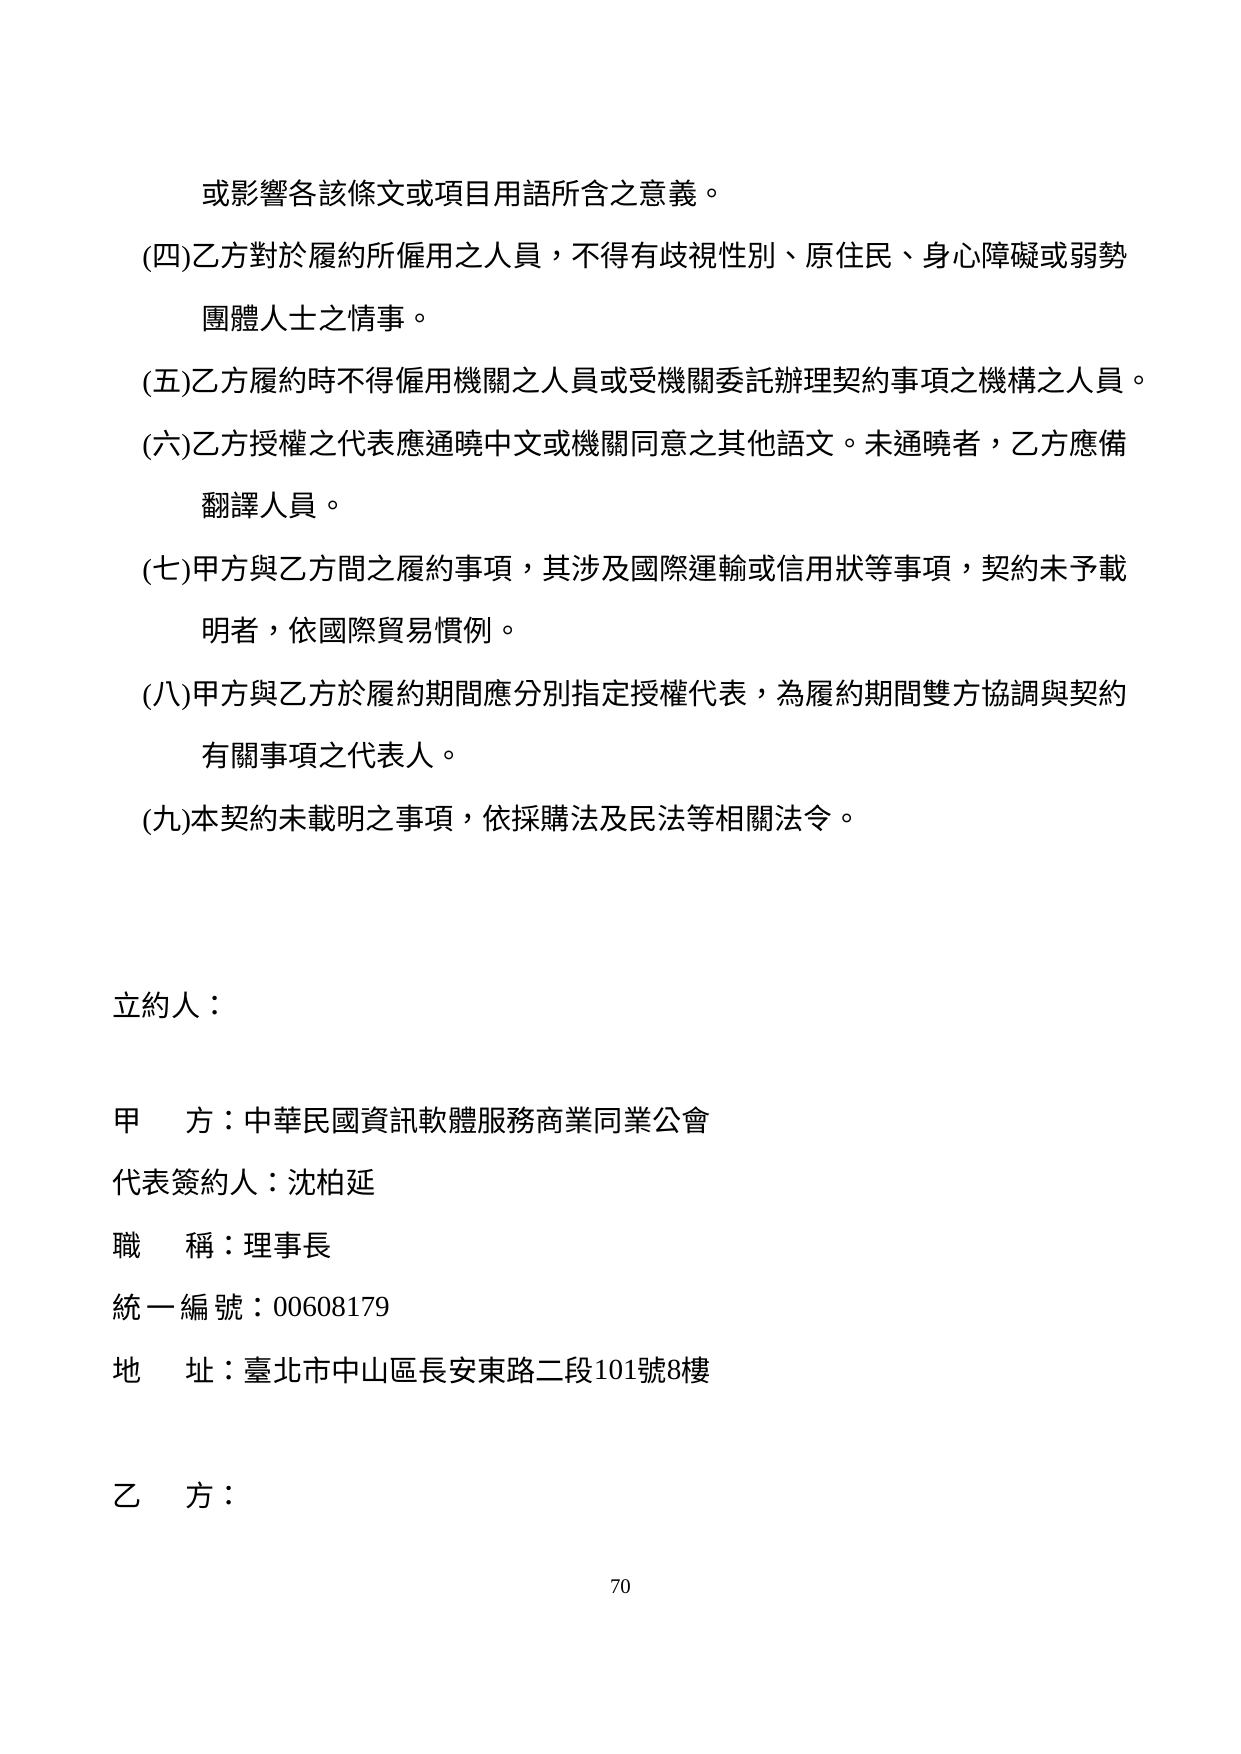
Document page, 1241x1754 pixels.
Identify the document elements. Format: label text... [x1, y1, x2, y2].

text 統一編號：00608179 [112, 1275, 1128, 1337]
text 地址：臺北市中山區長安東路二段101號8樓 [112, 1337, 1128, 1400]
text 職稱：理事長 [112, 1212, 1128, 1275]
text (七)甲方與乙方間之履約事項，其涉及國際運輸或信用狀等事項，契約未予載明者，依國際貿易慣例。 [142, 525, 1128, 650]
text (五)乙方履約時不得僱用機關之人員或受機關委託辦理契約事項之機構之人員。 [142, 337, 1128, 400]
text (九)本契約未載明之事項，依採購法及民法等相關法令。 [142, 775, 1128, 837]
text 立約人： [112, 962, 1128, 1025]
text 或影響各該條文或項目用語所含之意義。 [142, 150, 1128, 212]
text (六)乙方授權之代表應通曉中文或機關同意之其他語文。未通曉者，乙方應備翻譯人員。 [142, 400, 1128, 525]
text (四)乙方對於履約所僱用之人員，不得有歧視性別、原住民、身心障礙或弱勢團體人士之情事。 [142, 212, 1128, 337]
text 代表簽約人：沈柏延 [112, 1150, 1128, 1212]
text (八)甲方與乙方於履約期間應分別指定授權代表，為履約期間雙方協調與契約有關事項之代表人。 [142, 650, 1128, 775]
text 乙方： [112, 1462, 1128, 1525]
text 甲方：中華民國資訊軟體服務商業同業公會 [112, 1087, 1128, 1150]
